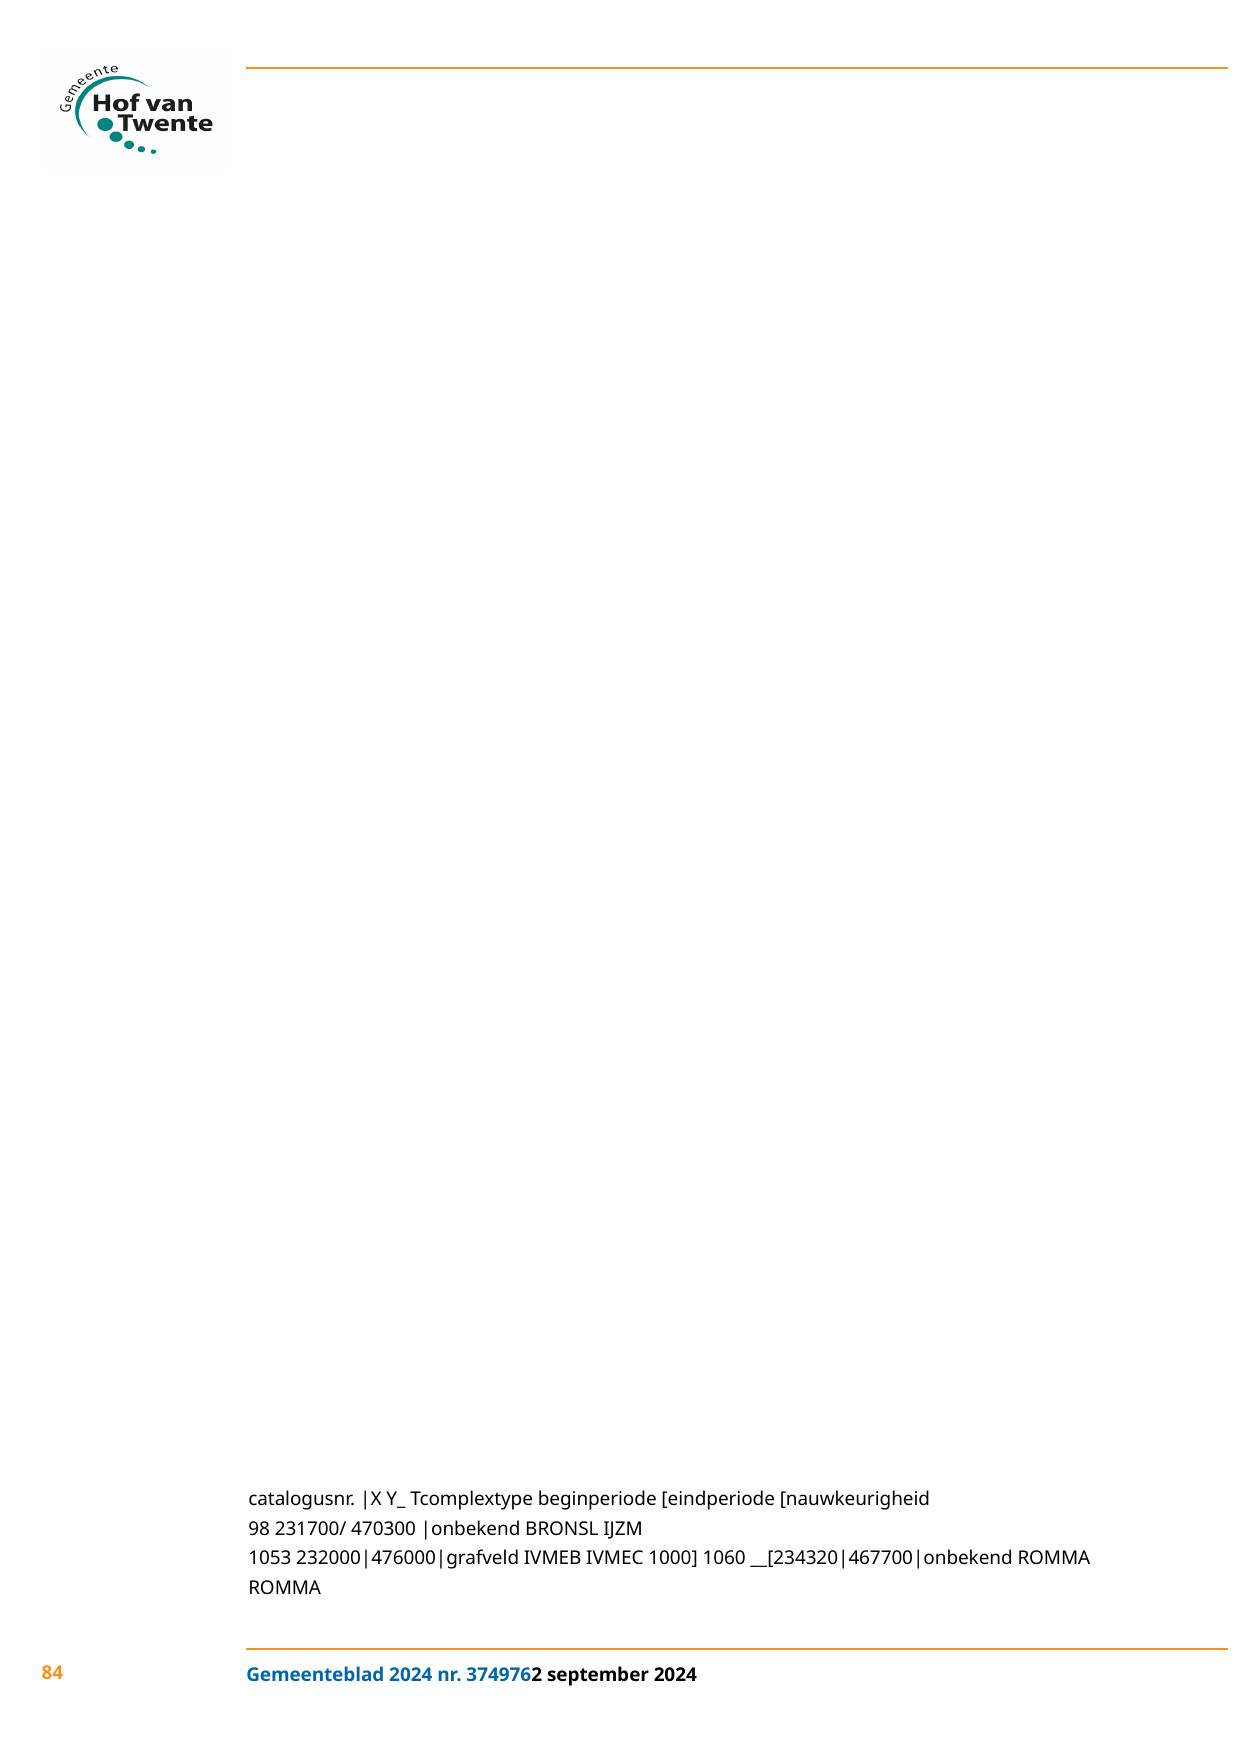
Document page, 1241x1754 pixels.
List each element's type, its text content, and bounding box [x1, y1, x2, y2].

text 98 231700/ 470300 |onbekend BRONSL IJZM [248, 1515, 1152, 1541]
text catalogusnr. |X Y_ Tcomplextype beginperiode [eindperiode [nauwkeurigheid [248, 1485, 1152, 1511]
text 1053 232000|476000|grafveld IVMEB IVMEC 1000] 1060 __[234320|467700|onbekend ROMMA ROMMA [248, 1544, 1152, 1600]
picture [41, 47, 231, 172]
